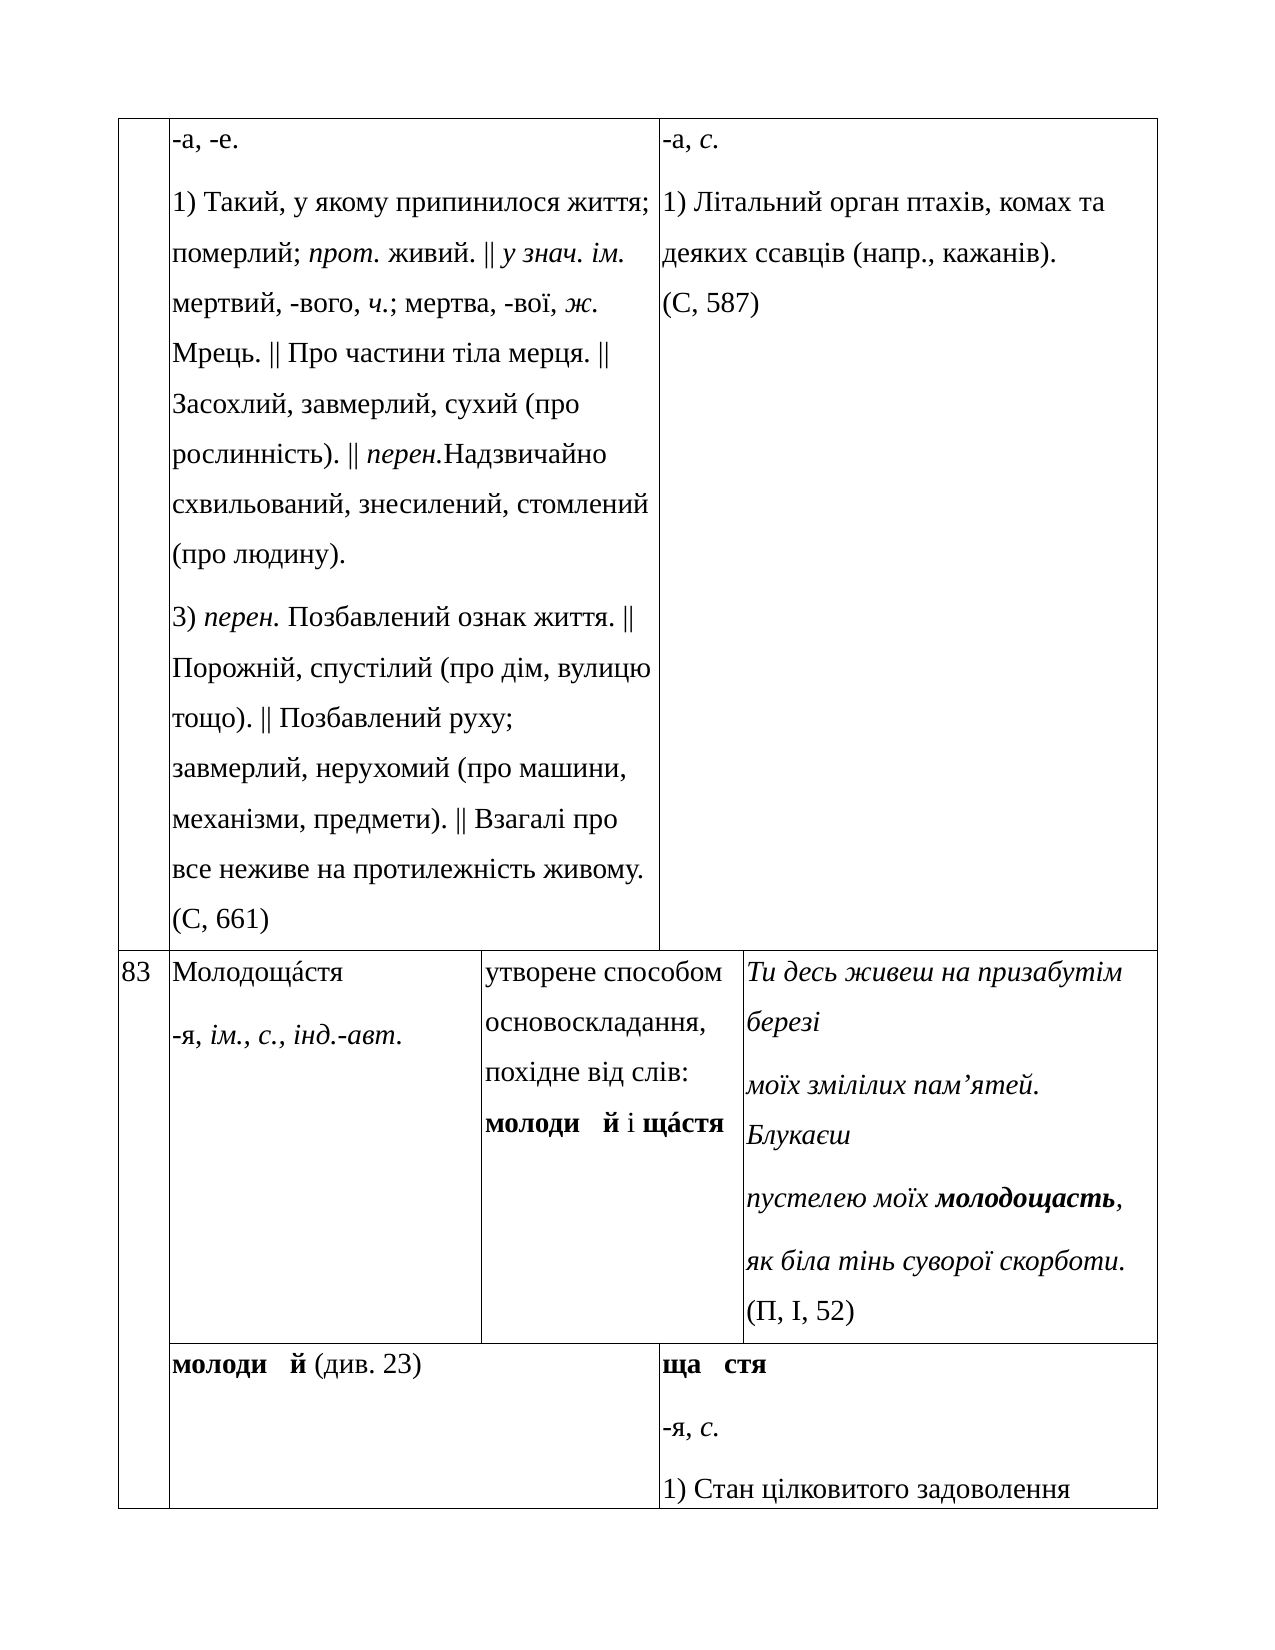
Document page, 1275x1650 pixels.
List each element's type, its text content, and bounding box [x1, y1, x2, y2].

table_cell Ти десь живеш на призабутім березі моїх змілілих пам’ятей. Блукаєш пустелею моїх молодощасть, як біла тінь суворої скорботи. (П, І, 52) [744, 951, 1157, 1342]
table_cell утворене способом основоскладання, похідне від слів: молодий і щáстя [482, 951, 743, 1342]
table_cell -а, с. 1) Літальний орган птахів, комах та деяких ссавців (напр., кажанів). (С, 587) [660, 119, 1157, 950]
table_cell 83 [119, 951, 169, 1508]
table_cell Молодощáстя -я, ім., с., інд.-авт. [170, 951, 481, 1342]
table_cell молодий (див. 23) [170, 1344, 659, 1508]
table_cell щастя -я, с. 1) Стан цілковитого задоволення [660, 1344, 1157, 1508]
table_cell -а, -е. 1) Такий, у якому припинилося життя; померлий; прот. живий. || у знач. ім. мертвий, -вого, ч.; мертва, -вої, ж. Мрець. || Про частини тіла мерця. || Засохлий, завмерлий, сухий (про рослинність). || перен.Надзвичайно схвильований, знесилений, стомлений (про людину). 3) перен. Позбавлений ознак життя. || Порожній, спустілий (про дім, вулицю тощо). || Позбавлений руху; завмерлий, нерухомий (про машини, механізми, предмети). || Взагалі про все неживе на протилежність живому. (С, 661) [170, 119, 659, 950]
table_cell [119, 119, 169, 950]
